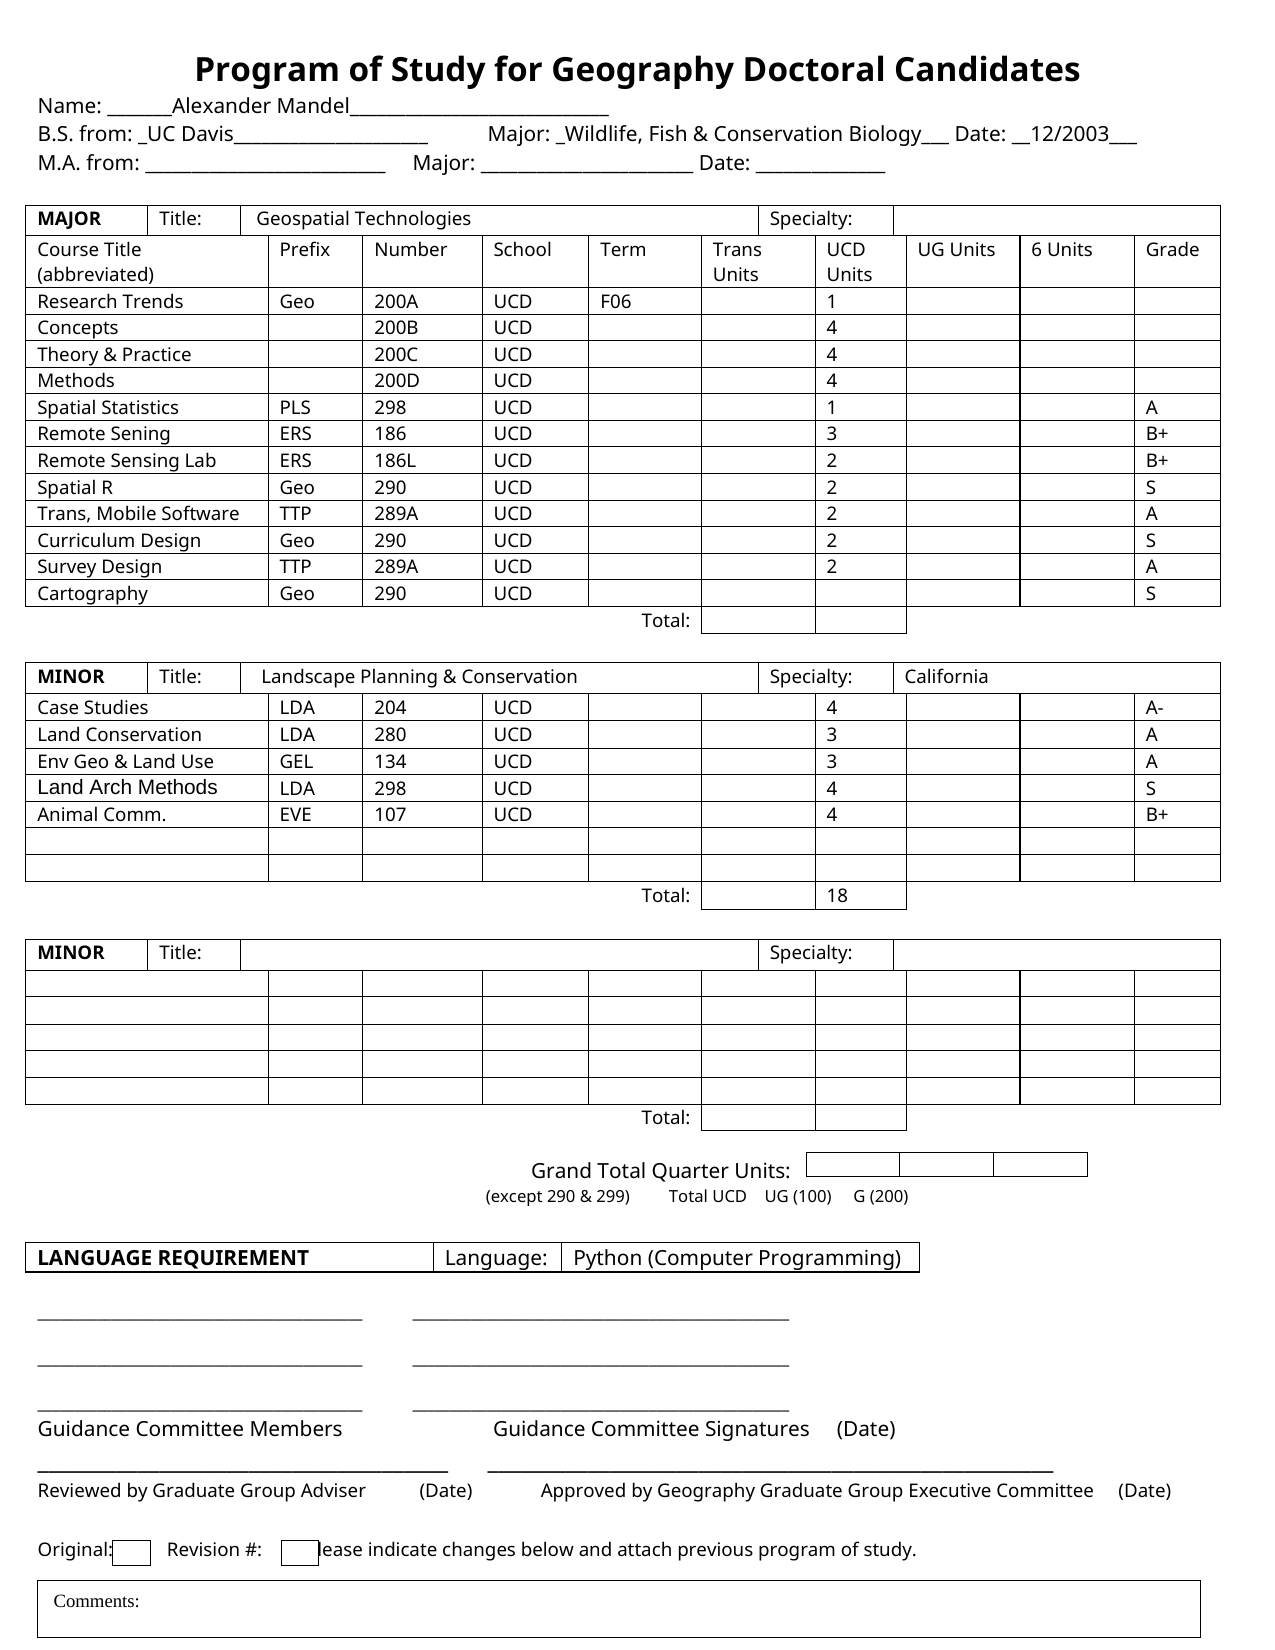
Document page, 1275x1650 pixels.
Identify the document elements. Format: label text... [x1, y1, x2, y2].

table_cell [702, 971, 815, 996]
table_cell 200D [363, 368, 482, 393]
table_cell [1021, 1025, 1134, 1050]
table_header LANGUAGE REQUIREMENT [26, 1243, 433, 1271]
table_cell Trans, Mobile Software [26, 501, 268, 526]
table_cell [907, 828, 1019, 854]
table_cell Course Title (abbreviated) [26, 236, 268, 287]
table_cell [269, 368, 362, 393]
table_cell [907, 447, 1019, 473]
table_header Language: [434, 1243, 561, 1271]
table_cell 2 [816, 527, 906, 553]
table_cell [1020, 1105, 1134, 1130]
table_header Landscape Planning & Conservation [241, 663, 758, 693]
table_header MINOR [26, 940, 147, 970]
table_cell [702, 1078, 815, 1103]
table_cell [268, 1105, 363, 1130]
table_header MAJOR [26, 206, 147, 235]
table_cell [1021, 855, 1134, 881]
table_cell [1021, 971, 1134, 996]
table_cell [816, 607, 906, 633]
table_cell 290 [363, 527, 482, 553]
table_cell [702, 997, 815, 1024]
table_cell [1021, 694, 1134, 720]
table_cell [907, 1078, 1019, 1103]
table_cell Term [589, 236, 701, 287]
table_cell [816, 1105, 906, 1130]
table_cell 134 [363, 749, 482, 774]
table_cell Total: [589, 882, 701, 909]
table_cell UCD [483, 694, 588, 720]
table_cell 18 [816, 882, 906, 909]
table_cell [269, 855, 362, 881]
table_cell [907, 474, 1019, 500]
table_cell 298 [363, 775, 482, 801]
table_cell [702, 855, 815, 881]
table_cell [1135, 368, 1220, 393]
table_cell 6 Units [1021, 236, 1134, 287]
table_cell [363, 997, 482, 1024]
table_cell 2 [816, 501, 906, 526]
table_header Specialty: [759, 663, 893, 693]
table_cell [589, 527, 701, 553]
table_cell [363, 607, 482, 633]
table_cell [269, 1025, 362, 1050]
table_cell [1021, 341, 1134, 367]
table_cell UCD Units [816, 236, 906, 287]
table_cell [589, 694, 701, 720]
table_cell 200B [363, 315, 482, 340]
table_cell Env Geo & Land Use [26, 749, 268, 774]
text (except 290 & 299) Total UCD UG (100) G (200) [37, 1185, 1237, 1208]
table_cell Spatial R [26, 474, 268, 500]
table_cell 3 [816, 721, 906, 747]
table_cell Geo [269, 527, 362, 553]
table_cell [702, 580, 815, 606]
table_cell [589, 1051, 701, 1077]
table_cell [1021, 802, 1134, 827]
table_cell [816, 1051, 906, 1077]
table_cell 1 [816, 394, 906, 420]
table_cell LDA [269, 775, 362, 801]
table_header Specialty: [759, 940, 893, 970]
table_cell [1021, 368, 1134, 393]
table_cell [1020, 882, 1134, 909]
table_cell [26, 997, 268, 1024]
table_cell Remote Sensing Lab [26, 447, 268, 473]
table_cell 4 [816, 802, 906, 827]
table_cell Geo [269, 288, 362, 313]
table_cell 4 [816, 694, 906, 720]
table_cell 4 [816, 775, 906, 801]
table_header California [894, 663, 1220, 693]
table_cell [907, 288, 1019, 313]
table_cell [589, 855, 701, 881]
table_cell [1134, 1105, 1221, 1130]
table_cell [907, 694, 1019, 720]
table_cell [483, 855, 588, 881]
text B.S. from: _UC Davis_____________________ Major: _Wildlife, Fish & Conservation Biology___ Date: __12/2003___ [37, 119, 1237, 148]
table_header Title: [148, 940, 240, 970]
table_cell [702, 775, 815, 801]
table_cell [907, 749, 1019, 774]
table_cell Concepts [26, 315, 268, 340]
table_cell GEL [269, 749, 362, 774]
table_cell [1021, 580, 1134, 606]
table_cell [816, 580, 906, 606]
table_cell [363, 882, 482, 909]
table_cell [907, 341, 1019, 367]
table_header Title: [148, 663, 240, 693]
table_cell [26, 828, 268, 854]
table_cell [482, 882, 589, 909]
table_cell [702, 1051, 815, 1077]
table_cell UCD [483, 421, 588, 446]
table_cell UCD [483, 580, 588, 606]
table_cell [702, 1025, 815, 1050]
table_cell Land Arch Methods [26, 775, 268, 801]
table_cell UCD [483, 394, 588, 420]
table_cell [702, 421, 815, 446]
table_cell [26, 1078, 268, 1103]
text Original: Revision #: Please indicate changes below and attach previous program of study. [37, 1536, 1237, 1562]
table_cell [363, 1105, 482, 1130]
table_cell [483, 1025, 588, 1050]
table_cell [907, 580, 1019, 606]
table_cell [589, 802, 701, 827]
table_cell 2 [816, 447, 906, 473]
table_cell [26, 1105, 268, 1130]
table_cell [907, 775, 1019, 801]
table_cell [1021, 447, 1134, 473]
table_cell [1135, 341, 1220, 367]
table_cell [907, 554, 1019, 579]
table_cell TTP [269, 554, 362, 579]
table_cell [1135, 971, 1220, 996]
table_cell Remote Sening [26, 421, 268, 446]
table_cell [816, 971, 906, 996]
table_cell [589, 721, 701, 747]
table_cell [702, 721, 815, 747]
table_cell Trans Units [702, 236, 815, 287]
table_cell [907, 882, 1020, 909]
table_cell [1021, 421, 1134, 446]
table_cell ERS [269, 421, 362, 446]
table_cell [1021, 527, 1134, 553]
table_cell [702, 447, 815, 473]
table_cell 4 [816, 368, 906, 393]
table_cell [269, 828, 362, 854]
table_cell A [1135, 501, 1220, 526]
table_cell S [1135, 527, 1220, 553]
table_cell Research Trends [26, 288, 268, 313]
table_cell 107 [363, 802, 482, 827]
table_cell [702, 607, 815, 633]
table_cell 4 [816, 315, 906, 340]
table_cell [1135, 997, 1220, 1024]
table_cell [816, 855, 906, 881]
table_cell UCD [483, 288, 588, 313]
text Name: _______Alexander Mandel____________________________ [37, 91, 1237, 119]
table_cell [702, 749, 815, 774]
table_cell [702, 802, 815, 827]
table_cell [1021, 749, 1134, 774]
table_cell 3 [816, 421, 906, 446]
table_cell [26, 1025, 268, 1050]
table_cell [269, 1078, 362, 1103]
table_cell [907, 315, 1019, 340]
table_cell [907, 1051, 1019, 1077]
table_cell Methods [26, 368, 268, 393]
table_cell [26, 1051, 268, 1077]
table_cell Geo [269, 580, 362, 606]
table_cell [26, 882, 268, 909]
table_cell [702, 882, 815, 909]
table_cell UCD [483, 749, 588, 774]
table_cell UCD [483, 775, 588, 801]
table_cell [483, 971, 588, 996]
table_cell [1135, 1078, 1220, 1103]
table_cell 289A [363, 554, 482, 579]
table_cell [702, 341, 815, 367]
table_cell S [1135, 474, 1220, 500]
table_cell [907, 421, 1019, 446]
table_cell [816, 997, 906, 1024]
table_cell [268, 607, 363, 633]
table_cell [1021, 288, 1134, 313]
table_cell [589, 828, 701, 854]
table_cell [907, 721, 1019, 747]
table_cell [907, 1025, 1019, 1050]
table_cell [702, 288, 815, 313]
table_cell [1021, 1078, 1134, 1103]
table_cell 2 [816, 474, 906, 500]
text Reviewed by Graduate Group Adviser (Date) Approved by Geography Graduate Group Executive Committee (Date) [37, 1477, 1237, 1502]
text Program of Study for Geography Doctoral Candidates [37, 45, 1237, 91]
text Grand Total Quarter Units: [37, 1157, 1237, 1185]
table_cell UCD [483, 721, 588, 747]
table_cell [26, 607, 268, 633]
table_cell [363, 828, 482, 854]
text Guidance Committee Members Guidance Committee Signatures (Date) [37, 1414, 1237, 1443]
table_cell [907, 501, 1019, 526]
table_cell [589, 1025, 701, 1050]
table_cell [589, 501, 701, 526]
table_cell S [1135, 580, 1220, 606]
table_cell Spatial Statistics [26, 394, 268, 420]
table_cell [1020, 607, 1134, 633]
table_cell [702, 694, 815, 720]
table_cell [702, 394, 815, 420]
table_cell [589, 447, 701, 473]
table_cell [702, 501, 815, 526]
table_cell [907, 802, 1019, 827]
table_cell [269, 315, 362, 340]
table_cell Total: [589, 1105, 701, 1130]
table_cell [702, 527, 815, 553]
text ____________________________________________ ___________________________________________________ [37, 1346, 1237, 1369]
table_cell B+ [1135, 421, 1220, 446]
table_cell UG Units [907, 236, 1019, 287]
table_header Title: [148, 206, 240, 235]
table_cell [702, 368, 815, 393]
table_cell [1134, 607, 1221, 633]
table_cell Theory & Practice [26, 341, 268, 367]
table_cell [589, 997, 701, 1024]
table_cell LDA [269, 721, 362, 747]
table_cell [589, 1078, 701, 1103]
table_cell [702, 828, 815, 854]
table_cell 186 [363, 421, 482, 446]
table_cell B+ [1135, 802, 1220, 827]
table_cell [589, 749, 701, 774]
table_cell [589, 394, 701, 420]
table_cell [363, 1025, 482, 1050]
table_cell [363, 1078, 482, 1103]
table_cell [26, 855, 268, 881]
table_cell [1135, 315, 1220, 340]
table_cell [482, 607, 589, 633]
table_cell [589, 341, 701, 367]
table_cell [1134, 882, 1221, 909]
table_cell A [1135, 721, 1220, 747]
table_header [894, 206, 1220, 235]
table_cell [26, 971, 268, 996]
table_cell [1135, 1051, 1220, 1077]
text M.A. from: __________________________ Major: _______________________ Date: ______________ [37, 148, 1237, 176]
text ____________________________________________ ___________________________________________________ [37, 1392, 1237, 1414]
table_cell [363, 855, 482, 881]
table_cell [363, 1051, 482, 1077]
table_cell [702, 315, 815, 340]
table_cell B+ [1135, 447, 1220, 473]
table_cell School [483, 236, 588, 287]
table_cell [589, 554, 701, 579]
table_cell Geo [269, 474, 362, 500]
table_cell UCD [483, 554, 588, 579]
table_cell [363, 971, 482, 996]
table_cell [1021, 828, 1134, 854]
table_cell UCD [483, 315, 588, 340]
table_cell [483, 1078, 588, 1103]
table_cell Animal Comm. [26, 802, 268, 827]
text _____________________________________ ___________________________________________________ [37, 1443, 1237, 1477]
table_cell [702, 554, 815, 579]
table_cell Case Studies [26, 694, 268, 720]
table_cell Curriculum Design [26, 527, 268, 553]
table_cell UCD [483, 341, 588, 367]
table_cell [907, 394, 1019, 420]
table_cell [702, 474, 815, 500]
table_header Geospatial Technologies [241, 206, 758, 235]
text ____________________________________________ ___________________________________________________ [37, 1301, 1237, 1323]
table_cell 204 [363, 694, 482, 720]
table_cell [907, 607, 1020, 633]
table_cell UCD [483, 802, 588, 827]
table_cell [1021, 721, 1134, 747]
table_cell 290 [363, 580, 482, 606]
table_cell [1021, 775, 1134, 801]
table_header [241, 940, 758, 970]
table_header Python (Computer Programming) [562, 1243, 919, 1271]
table_cell 1 [816, 288, 906, 313]
table_cell [816, 1078, 906, 1103]
table_cell [589, 971, 701, 996]
table_cell Prefix [269, 236, 362, 287]
table_cell [1135, 288, 1220, 313]
table_cell Land Conservation [26, 721, 268, 747]
table_cell 280 [363, 721, 482, 747]
table_cell A [1135, 394, 1220, 420]
table_header Specialty: [759, 206, 893, 235]
table_cell [702, 1105, 815, 1130]
table_header [894, 940, 1220, 970]
table_cell 290 [363, 474, 482, 500]
text Comments: [53, 1589, 1184, 1611]
table_cell [907, 1105, 1020, 1130]
table_cell [1021, 394, 1134, 420]
table_cell Number [363, 236, 482, 287]
table_cell [269, 341, 362, 367]
table_cell [589, 775, 701, 801]
table_cell [907, 971, 1019, 996]
table_cell UCD [483, 474, 588, 500]
table_cell [907, 368, 1019, 393]
table_cell Cartography [26, 580, 268, 606]
table_cell F06 [589, 288, 701, 313]
table_cell [483, 1051, 588, 1077]
table_cell [816, 1025, 906, 1050]
table_cell 200A [363, 288, 482, 313]
table_cell [1135, 855, 1220, 881]
table_cell Survey Design [26, 554, 268, 579]
table_cell [589, 580, 701, 606]
table_cell [483, 997, 588, 1024]
table_header MINOR [26, 663, 147, 693]
table_cell [907, 997, 1019, 1024]
table_cell 2 [816, 554, 906, 579]
table_cell [816, 828, 906, 854]
table_cell [269, 971, 362, 996]
table_cell [1135, 1025, 1220, 1050]
table_cell [589, 474, 701, 500]
table_cell 3 [816, 749, 906, 774]
table_cell Total: [589, 607, 701, 633]
table_cell [1021, 554, 1134, 579]
table_cell S [1135, 775, 1220, 801]
table_cell 4 [816, 341, 906, 367]
table_cell [268, 882, 363, 909]
table_cell [907, 527, 1019, 553]
table_cell A [1135, 749, 1220, 774]
table_cell [483, 828, 588, 854]
table_cell EVE [269, 802, 362, 827]
table_cell 186L [363, 447, 482, 473]
table_cell [269, 1051, 362, 1077]
table_cell [1021, 315, 1134, 340]
table_cell [1135, 828, 1220, 854]
table_cell [1021, 474, 1134, 500]
table_cell [589, 315, 701, 340]
table_cell TTP [269, 501, 362, 526]
table_cell 289A [363, 501, 482, 526]
table_cell UCD [483, 527, 588, 553]
table_cell [589, 368, 701, 393]
table_cell [589, 421, 701, 446]
table_cell 298 [363, 394, 482, 420]
table_cell 200C [363, 341, 482, 367]
table_cell [1021, 997, 1134, 1024]
table_cell A- [1135, 694, 1220, 720]
table_cell [1021, 1051, 1134, 1077]
table_cell LDA [269, 694, 362, 720]
table_cell Grade [1135, 236, 1220, 287]
table_cell ERS [269, 447, 362, 473]
table_cell [1021, 501, 1134, 526]
table_cell [269, 997, 362, 1024]
table_cell UCD [483, 501, 588, 526]
table_cell UCD [483, 447, 588, 473]
table_cell A [1135, 554, 1220, 579]
table_cell PLS [269, 394, 362, 420]
table_cell [907, 855, 1019, 881]
table_cell UCD [483, 368, 588, 393]
table_cell [482, 1105, 589, 1130]
